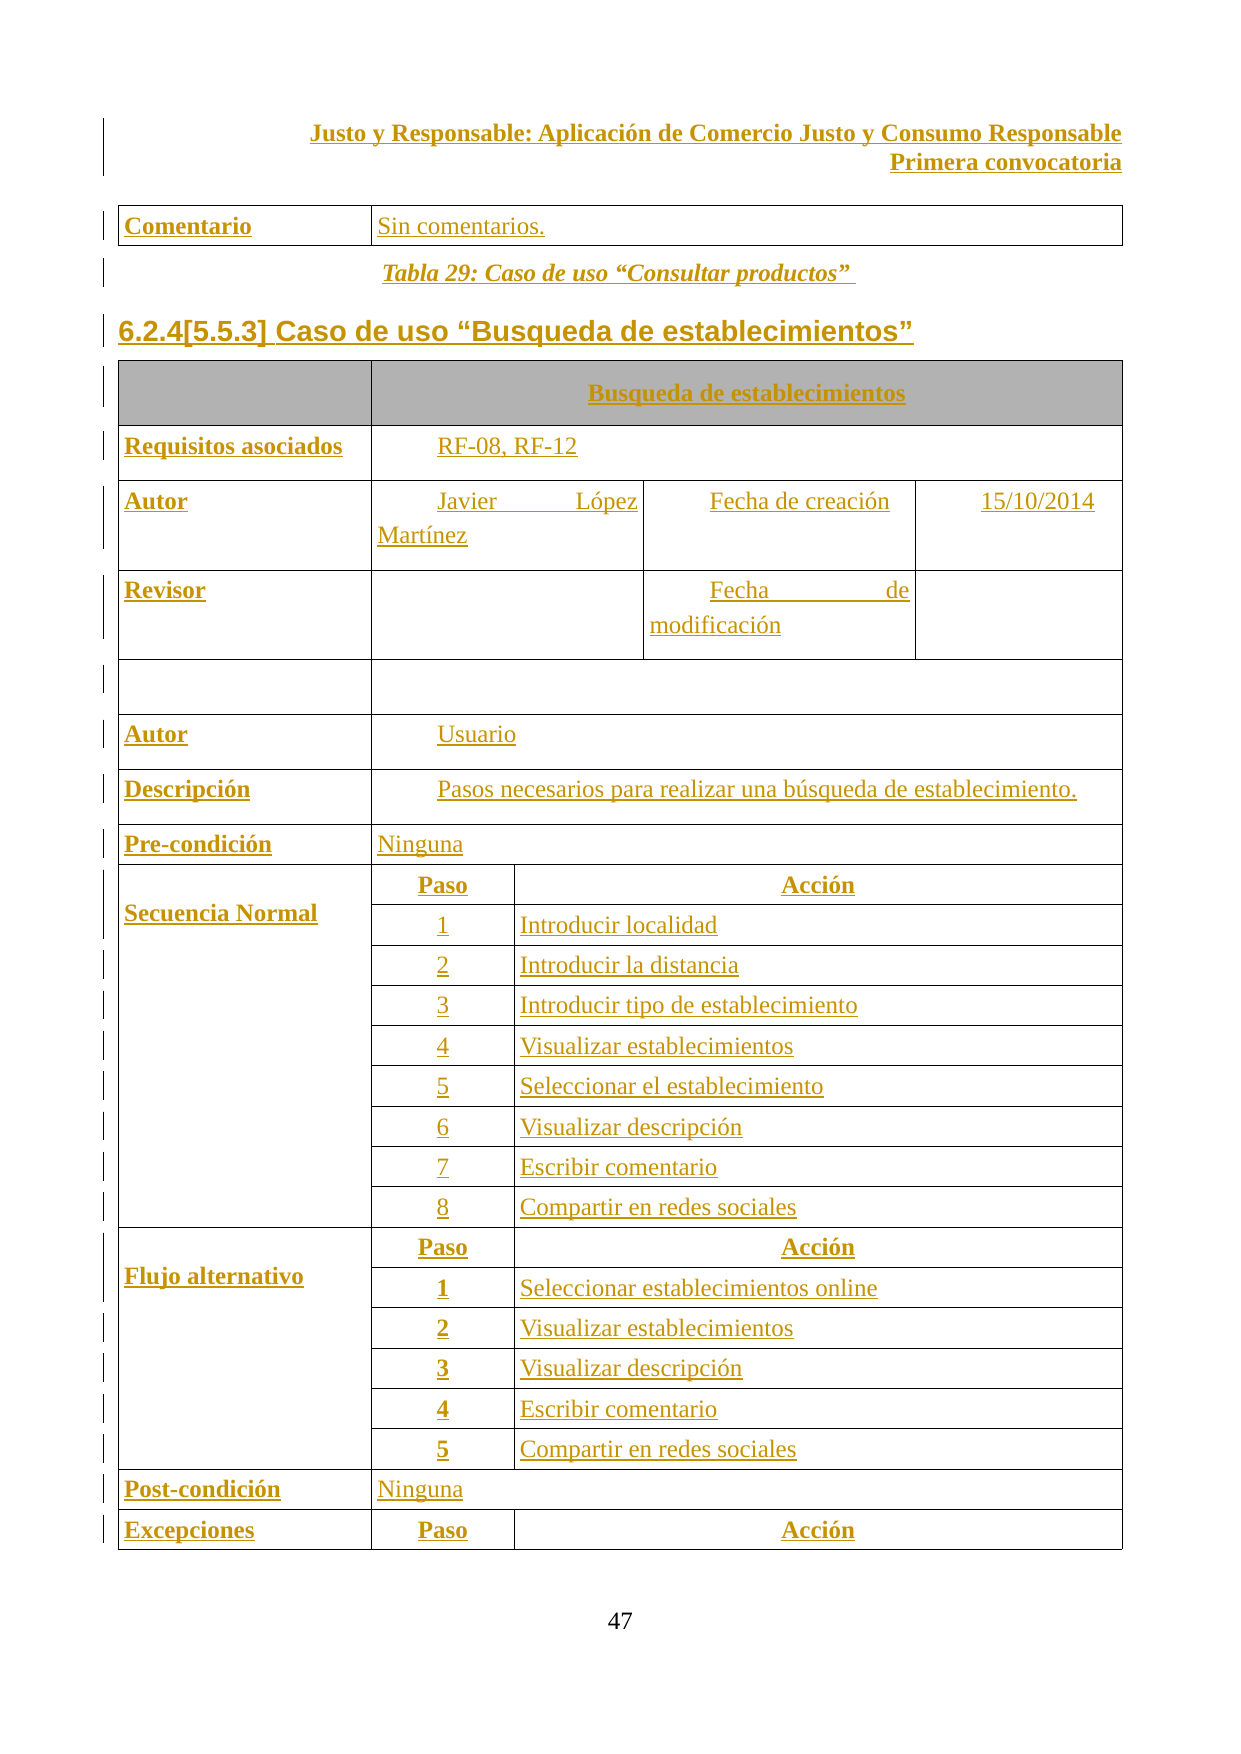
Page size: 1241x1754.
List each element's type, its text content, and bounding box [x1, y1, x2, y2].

table_cell Escribir comentario [515, 1147, 1122, 1186]
table_cell 5 [372, 1429, 514, 1468]
table_cell Paso [372, 865, 514, 904]
table_cell Visualizar descripción [515, 1349, 1122, 1388]
table_cell 1 [372, 1268, 514, 1307]
table_cell Fecha de creación [644, 481, 915, 569]
table_cell 3 [372, 1349, 514, 1388]
table_cell Paso [372, 1228, 514, 1267]
table_header Busqueda de establecimientos [372, 361, 1122, 425]
table_cell 6 [372, 1107, 514, 1146]
table_cell [119, 660, 371, 714]
subtitle Caso de uso “Busqueda de establecimientos” [118, 314, 1122, 347]
table_cell Acción [515, 1228, 1122, 1267]
table_header [119, 361, 371, 425]
table_cell Sin comentarios. [372, 206, 1122, 245]
table_cell Usuario [372, 715, 1122, 769]
table_cell Pre-condición [119, 825, 371, 864]
table_cell Visualizar descripción [515, 1107, 1122, 1146]
table_cell Acción [515, 1510, 1122, 1549]
table_cell 8 [372, 1187, 514, 1227]
text Tabla 29: Caso de uso “Consultar productos” [118, 258, 1122, 287]
table_cell 5 [372, 1066, 514, 1106]
table_cell RF-08, RF-12 [372, 426, 1122, 480]
table_cell Descripción [119, 770, 371, 823]
table_cell Autor [119, 715, 371, 769]
table_cell [372, 660, 1122, 714]
table_cell Compartir en redes sociales [515, 1187, 1122, 1227]
table_cell Post-condición [119, 1470, 371, 1509]
table_cell 4 [372, 1026, 514, 1065]
table_cell Introducir tipo de establecimiento [515, 986, 1122, 1025]
table_cell Javier López Martínez [372, 481, 643, 569]
table_cell Autor [119, 481, 371, 569]
table_cell Seleccionar el establecimiento [515, 1066, 1122, 1106]
table_cell Secuencia Normal [119, 865, 371, 1227]
table_cell Fecha de modificación [644, 571, 915, 659]
table_cell 15/10/2014 [916, 481, 1122, 569]
table_cell Visualizar establecimientos [515, 1026, 1122, 1065]
table_cell 2 [372, 1308, 514, 1348]
table_cell Flujo alternativo [119, 1228, 371, 1468]
table_cell Requisitos asociados [119, 426, 371, 480]
table_cell Escribir comentario [515, 1389, 1122, 1428]
table_cell 1 [372, 905, 514, 944]
table_cell Introducir la distancia [515, 946, 1122, 985]
table_cell Comentario [119, 206, 371, 245]
table_cell 3 [372, 986, 514, 1025]
table_cell 7 [372, 1147, 514, 1186]
table_cell Acción [515, 865, 1122, 904]
table_cell 4 [372, 1389, 514, 1428]
table_cell Revisor [119, 571, 371, 659]
table_cell Pasos necesarios para realizar una búsqueda de establecimiento. [372, 770, 1122, 823]
table_cell [916, 571, 1122, 659]
table_cell Introducir localidad [515, 905, 1122, 944]
table_cell Ninguna [372, 1470, 1122, 1509]
table_cell Ninguna [372, 825, 1122, 864]
table_cell [372, 571, 643, 659]
table_cell 2 [372, 946, 514, 985]
table_cell Visualizar establecimientos [515, 1308, 1122, 1348]
table_cell Excepciones [119, 1510, 371, 1549]
table_cell Seleccionar establecimientos online [515, 1268, 1122, 1307]
table_cell Paso [372, 1510, 514, 1549]
table_cell Compartir en redes sociales [515, 1429, 1122, 1468]
